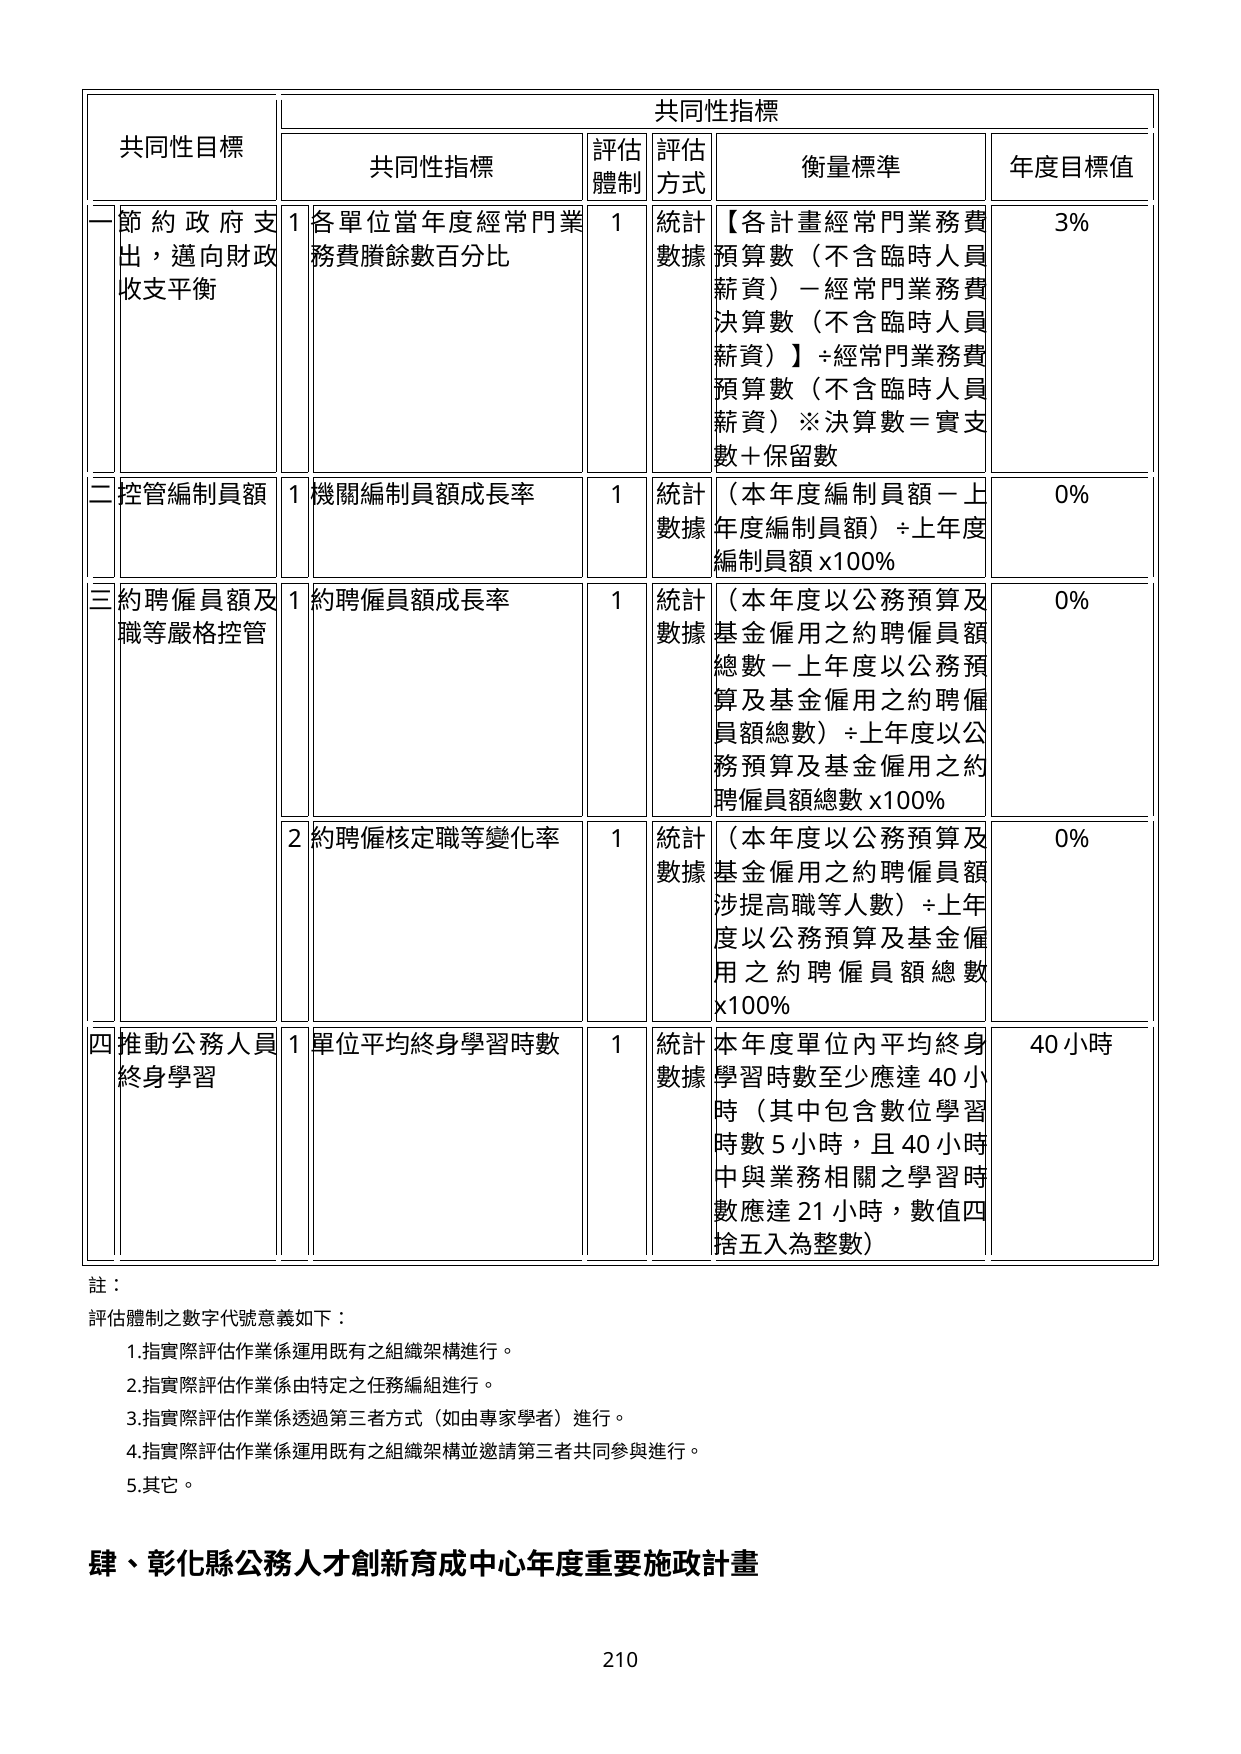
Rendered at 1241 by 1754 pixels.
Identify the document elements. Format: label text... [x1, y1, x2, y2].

table_cell 三 [85, 577, 117, 1021]
table_cell 一 [85, 200, 117, 472]
table_cell 0% [988, 816, 1156, 1021]
table_cell 1 [278, 472, 311, 577]
table_header 共同性目標 [85, 90, 278, 199]
table_cell （本年度以公務預算及基金僱用之約聘僱員額總數－上年度以公務預算及基金僱用之約聘僱員額總數）÷上年度以公務預算及基金僱用之約聘僱員額總數x100% [714, 577, 988, 816]
table_cell 2 [278, 816, 311, 1021]
table_cell 統計數據 [649, 816, 714, 1021]
table_cell 統計數據 [649, 200, 714, 472]
text 5.其它。 [89, 1465, 1152, 1499]
text 註： [89, 1266, 1152, 1299]
table_cell 評估 體制 [585, 129, 649, 199]
table_cell 統計數據 [649, 1021, 714, 1260]
table_cell 各單位當年度經常門業務費賸餘數百分比 [311, 200, 585, 472]
text 1.指實際評估作業係運用既有之組織架構進行。 [89, 1332, 1152, 1365]
table_cell 推動公務人員終身學習 [117, 1021, 278, 1260]
table_header 共同性指標 [278, 90, 1156, 127]
table_cell 0% [988, 577, 1156, 816]
table_cell 1 [585, 472, 649, 577]
table_cell 統計數據 [649, 577, 714, 816]
table_cell 共同性指標 [278, 128, 585, 199]
table_cell 1 [585, 200, 649, 472]
text 評估體制之數字代號意義如下： [89, 1299, 1152, 1332]
table_cell 【各計畫經常門業務費預算數（不含臨時人員薪資）－經常門業務費決算數（不含臨時人員薪資）】÷經常門業務費預算數（不含臨時人員薪資）※決算數＝實支數＋保留數 [714, 200, 988, 472]
table_cell 3% [988, 200, 1156, 472]
table_cell 節約政府支出，邁向財政收支平衡 [117, 200, 278, 472]
table_cell 約聘僱核定職等變化率 [311, 816, 585, 1021]
text 2.指實際評估作業係由特定之任務編組進行。 [89, 1365, 1152, 1399]
table_cell 本年度單位內平均終身學習時數至少應達40小時（其中包含數位學習時數5小時，且40小時中與業務相關之學習時數應達21小時，數值四捨五入為整數） [714, 1021, 988, 1260]
table_cell 機關編制員額成長率 [311, 472, 585, 577]
table_cell 1 [278, 200, 311, 472]
table_cell 約聘僱員額成長率 [311, 577, 585, 816]
table_cell 年度目標值 [988, 128, 1156, 199]
table_cell 1 [278, 577, 311, 816]
table_cell 1 [278, 1021, 311, 1260]
table_cell 四 [85, 1021, 117, 1260]
table_cell 單位平均終身學習時數 [311, 1021, 585, 1260]
table_cell 1 [585, 816, 649, 1021]
text 肆、彰化縣公務人才創新育成中心年度重要施政計畫 [89, 1541, 1152, 1582]
table_cell （本年度以公務預算及基金僱用之約聘僱員額涉提高職等人數）÷上年度以公務預算及基金僱用之約聘僱員額總數x100% [714, 816, 988, 1021]
table_cell 控管編制員額 [117, 472, 278, 577]
table_cell 1 [585, 577, 649, 816]
table_cell （本年度編制員額－上年度編制員額）÷上年度編制員額x100% [714, 472, 988, 577]
text 3.指實際評估作業係透過第三者方式（如由專家學者）進行。 [89, 1399, 1152, 1432]
table_cell 1 [585, 1021, 649, 1260]
table_cell 評估 方式 [649, 129, 714, 199]
table_cell 約聘僱員額及職等嚴格控管 [117, 577, 278, 1021]
text 4.指實際評估作業係運用既有之組織架構並邀請第三者共同參與進行。 [89, 1432, 1152, 1465]
table_cell 40小時 [988, 1021, 1156, 1260]
table_cell 0% [988, 472, 1156, 577]
table_cell 二 [85, 472, 117, 577]
table_cell 統計數據 [649, 472, 714, 577]
table_cell 衡量標準 [714, 129, 988, 199]
